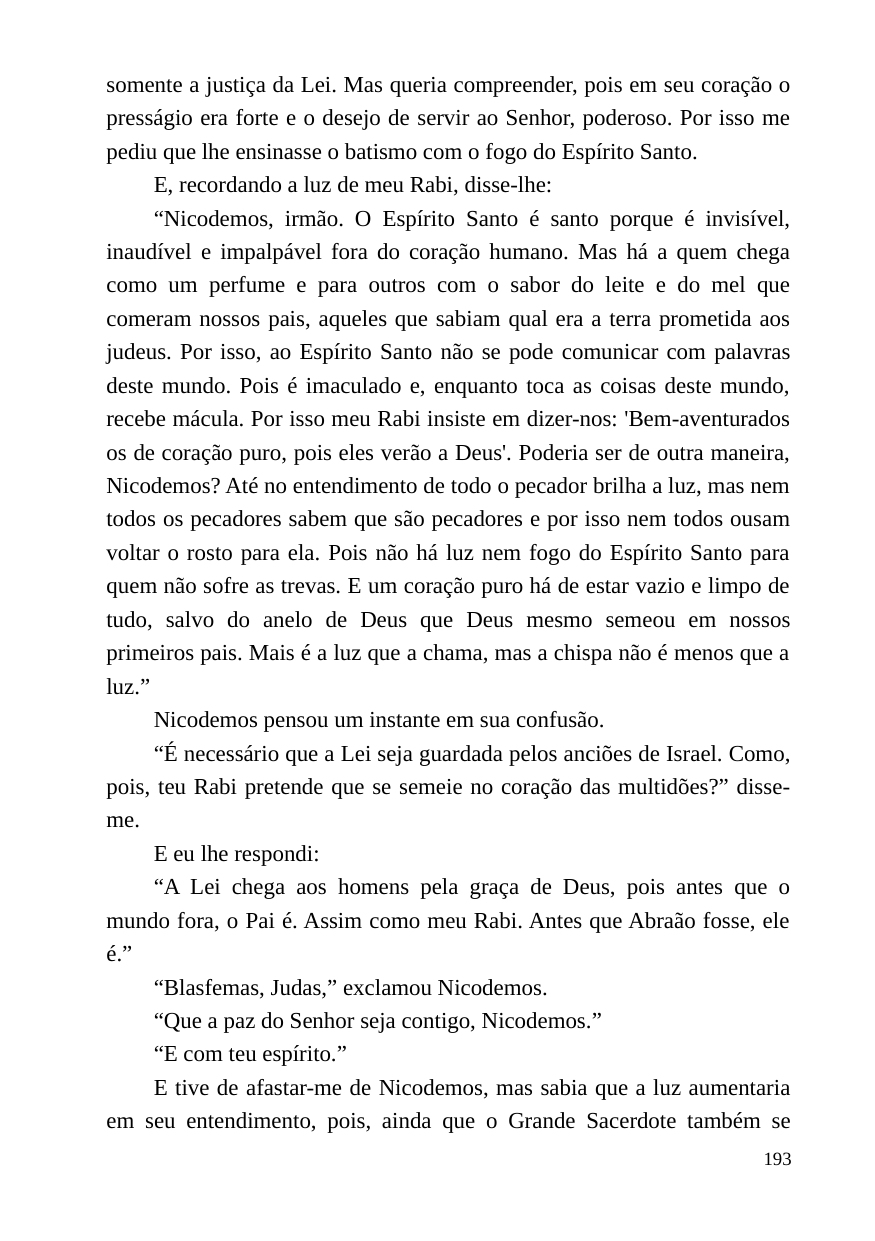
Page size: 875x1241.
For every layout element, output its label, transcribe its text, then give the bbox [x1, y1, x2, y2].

text “E com teu espírito.” [106, 1041, 791, 1067]
text “A Lei chega aos homens pela graça de Deus, pois antes que o mundo fora, o Pai é. Assim como meu Rabi. Antes que Abraão fosse, ele é.” [106, 873, 791, 967]
text Nicodemos pensou um instante em sua confusão. [106, 706, 791, 732]
text E eu lhe respondi: [106, 840, 791, 866]
text “Que a paz do Senhor seja contigo, Nicodemos.” [106, 1007, 791, 1033]
text “Blasfemas, Judas,” exclamou Nicodemos. [106, 974, 791, 1000]
text somente a justiça da Lei. Mas queria compreender, pois em seu coração o presságio era forte e o desejo de servir ao Senhor, poderoso. Por isso me pediu que lhe ensinasse o batismo com o fogo do Espírito Santo. [106, 71, 791, 164]
text E tive de afastar-me de Nicodemos, mas sabia que a luz aumentaria em seu entendimento, pois, ainda que o Grande Sacerdote também se [106, 1074, 791, 1134]
text “É necessário que a Lei seja guardada pelos anciões de Israel. Como, pois, teu Rabi pretende que se semeie no coração das multidões?” disse-me. [106, 739, 791, 833]
text E, recordando a luz de meu Rabi, disse-lhe: [106, 171, 791, 197]
text “Nicodemos, irmão. O Espírito Santo é santo porque é invisível, inaudível e impalpável fora do coração humano. Mas há a quem chega como um perfume e para outros com o sabor do leite e do mel que comeram nossos pais, aqueles que sabiam qual era a terra prometida aos judeus. Por isso, ao Espírito Santo não se pode comunicar com palavras deste mundo. Pois é imaculado e, enquanto toca as coisas deste mundo, recebe mácula. Por isso meu Rabi insiste em dizer-nos: 'Bem-aventurados os de coração puro, pois eles verão a Deus'. Poderia ser de outra maneira, Nicodemos? Até no entendimento de todo o pecador brilha a luz, mas nem todos os pecadores sabem que são pecadores e por isso nem todos ousam voltar o rosto para ela. Pois não há luz nem fogo do Espírito Santo para quem não sofre as trevas. E um coração puro há de estar vazio e limpo de tudo, salvo do anelo de Deus que Deus mesmo semeou em nossos primeiros pais. Mais é a luz que a chama, mas a chispa não é menos que a luz.” [106, 204, 791, 699]
